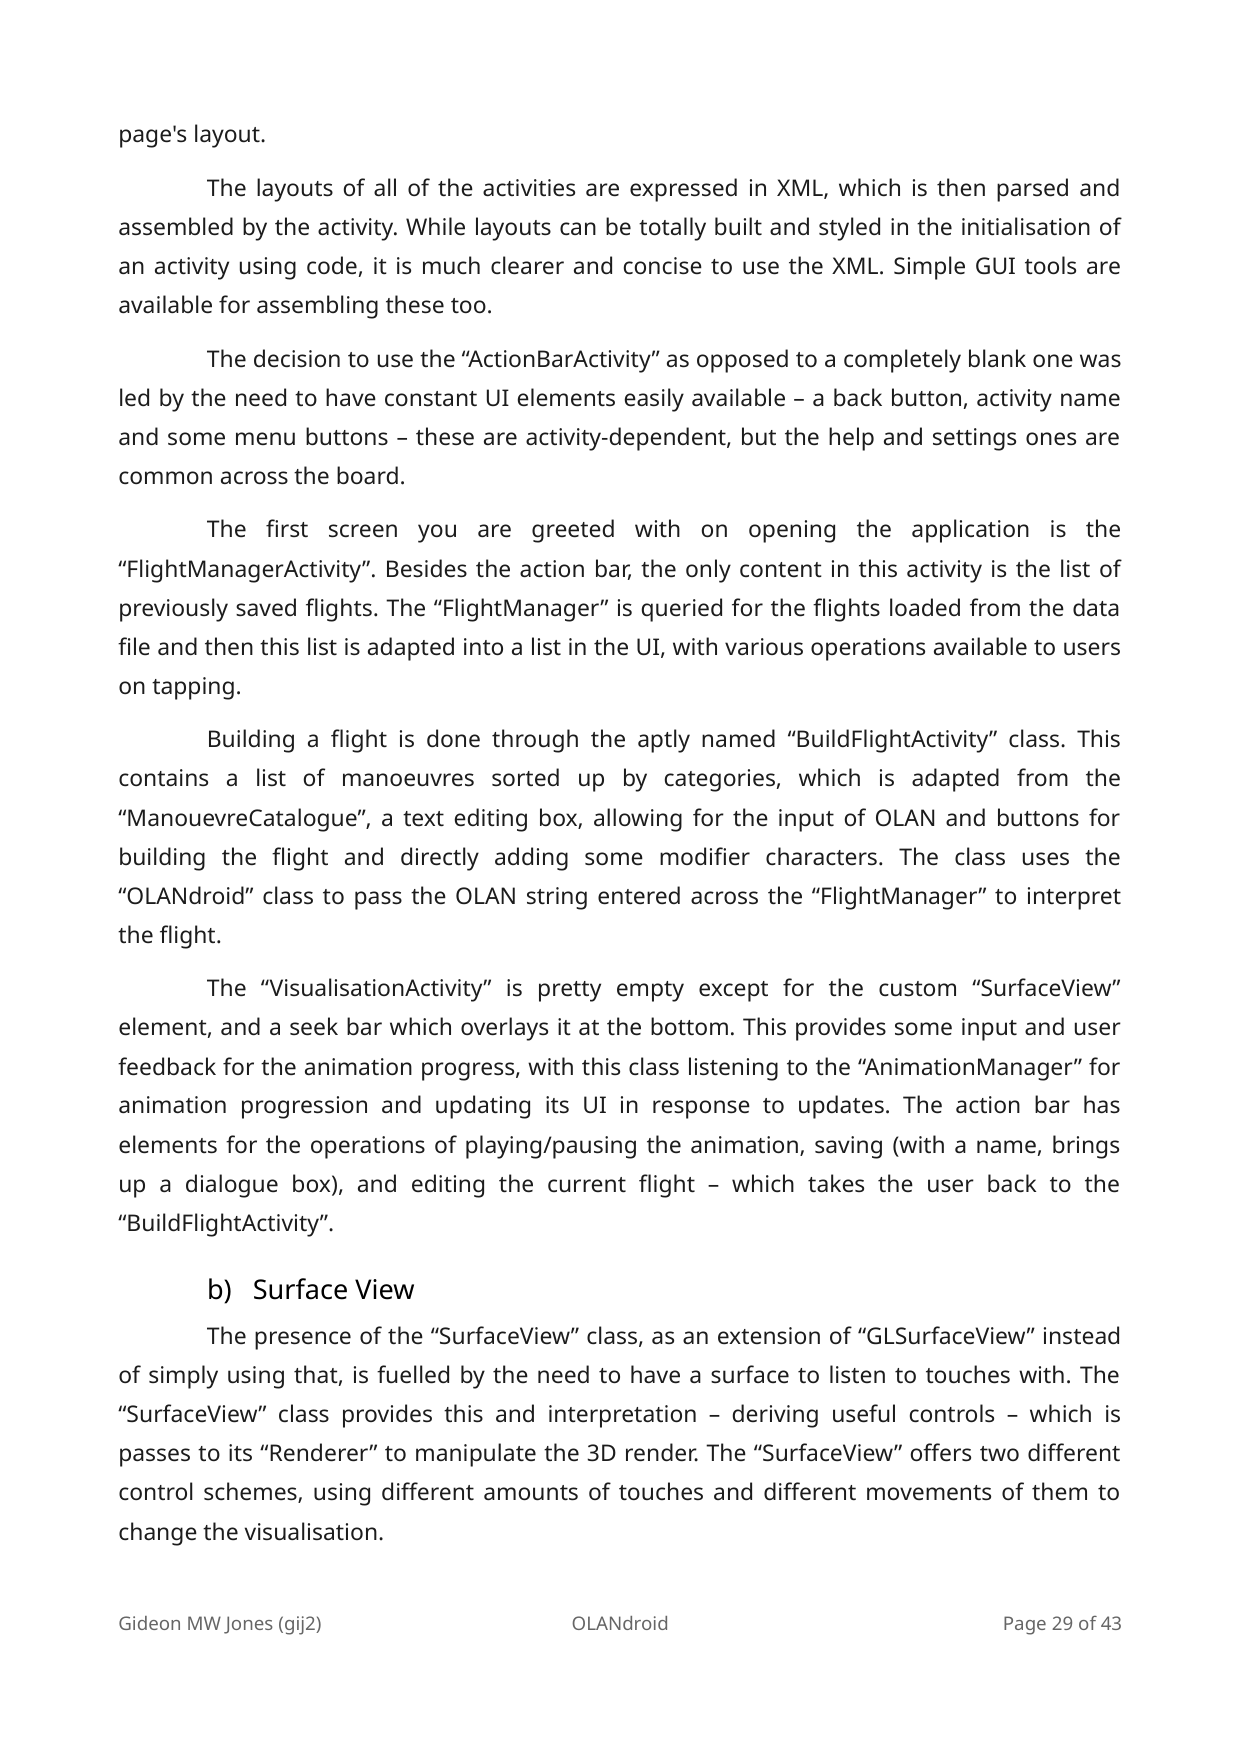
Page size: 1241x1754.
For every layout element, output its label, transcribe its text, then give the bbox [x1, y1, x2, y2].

text The “VisualisationActivity” is pretty empty except for the custom “SurfaceView” element, and a seek bar which overlays it at the bottom. This provides some input and user feedback for the animation progress, with this class listening to the “AnimationManager” for animation progression and updating its UI in response to updates. The action bar has elements for the operations of playing/pausing the animation, saving (with a name, brings up a dialogue box), and editing the current flight – which takes the user back to the “BuildFlightActivity”. [118, 972, 1122, 1238]
text The layouts of all of the activities are expressed in XML, which is then parsed and assembled by the activity. While layouts can be totally built and styled in the initialisation of an activity using code, it is much clearer and concise to use the XML. Simple GUI tools are available for assembling these too. [118, 172, 1122, 320]
text The presence of the “SurfaceView” class, as an extension of “GLSurfaceView” instead of simply using that, is fuelled by the need to have a surface to listen to touches with. The “SurfaceView” class provides this and interpretation – deriving useful controls – which is passes to its “Renderer” to manipulate the 3D render. The “SurfaceView” offers two different control schemes, using different amounts of touches and different movements of them to change the visualisation. [118, 1320, 1122, 1547]
subtitle Surface View [207, 1271, 1122, 1308]
text page's layout. [118, 118, 1122, 149]
text Building a flight is done through the aptly named “BuildFlightActivity” class. This contains a list of manoeuvres sorted up by categories, which is adapted from the “ManouevreCatalogue”, a text editing box, allowing for the input of OLAN and buttons for building the flight and directly adding some modifier characters. The class uses the “OLANdroid” class to pass the OLAN string entered across the “FlightManager” to interpret the flight. [118, 723, 1122, 950]
text The first screen you are greeted with on opening the application is the “FlightManagerActivity”. Besides the action bar, the only content in this activity is the list of previously saved flights. The “FlightManager” is queried for the flights loaded from the data file and then this list is adapted into a list in the UI, with various operations available to users on tapping. [118, 513, 1122, 701]
text The decision to use the “ActionBarActivity” as opposed to a completely blank one was led by the need to have constant UI elements easily available – a back button, activity name and some menu buttons – these are activity-dependent, but the help and settings ones are common across the board. [118, 343, 1122, 491]
